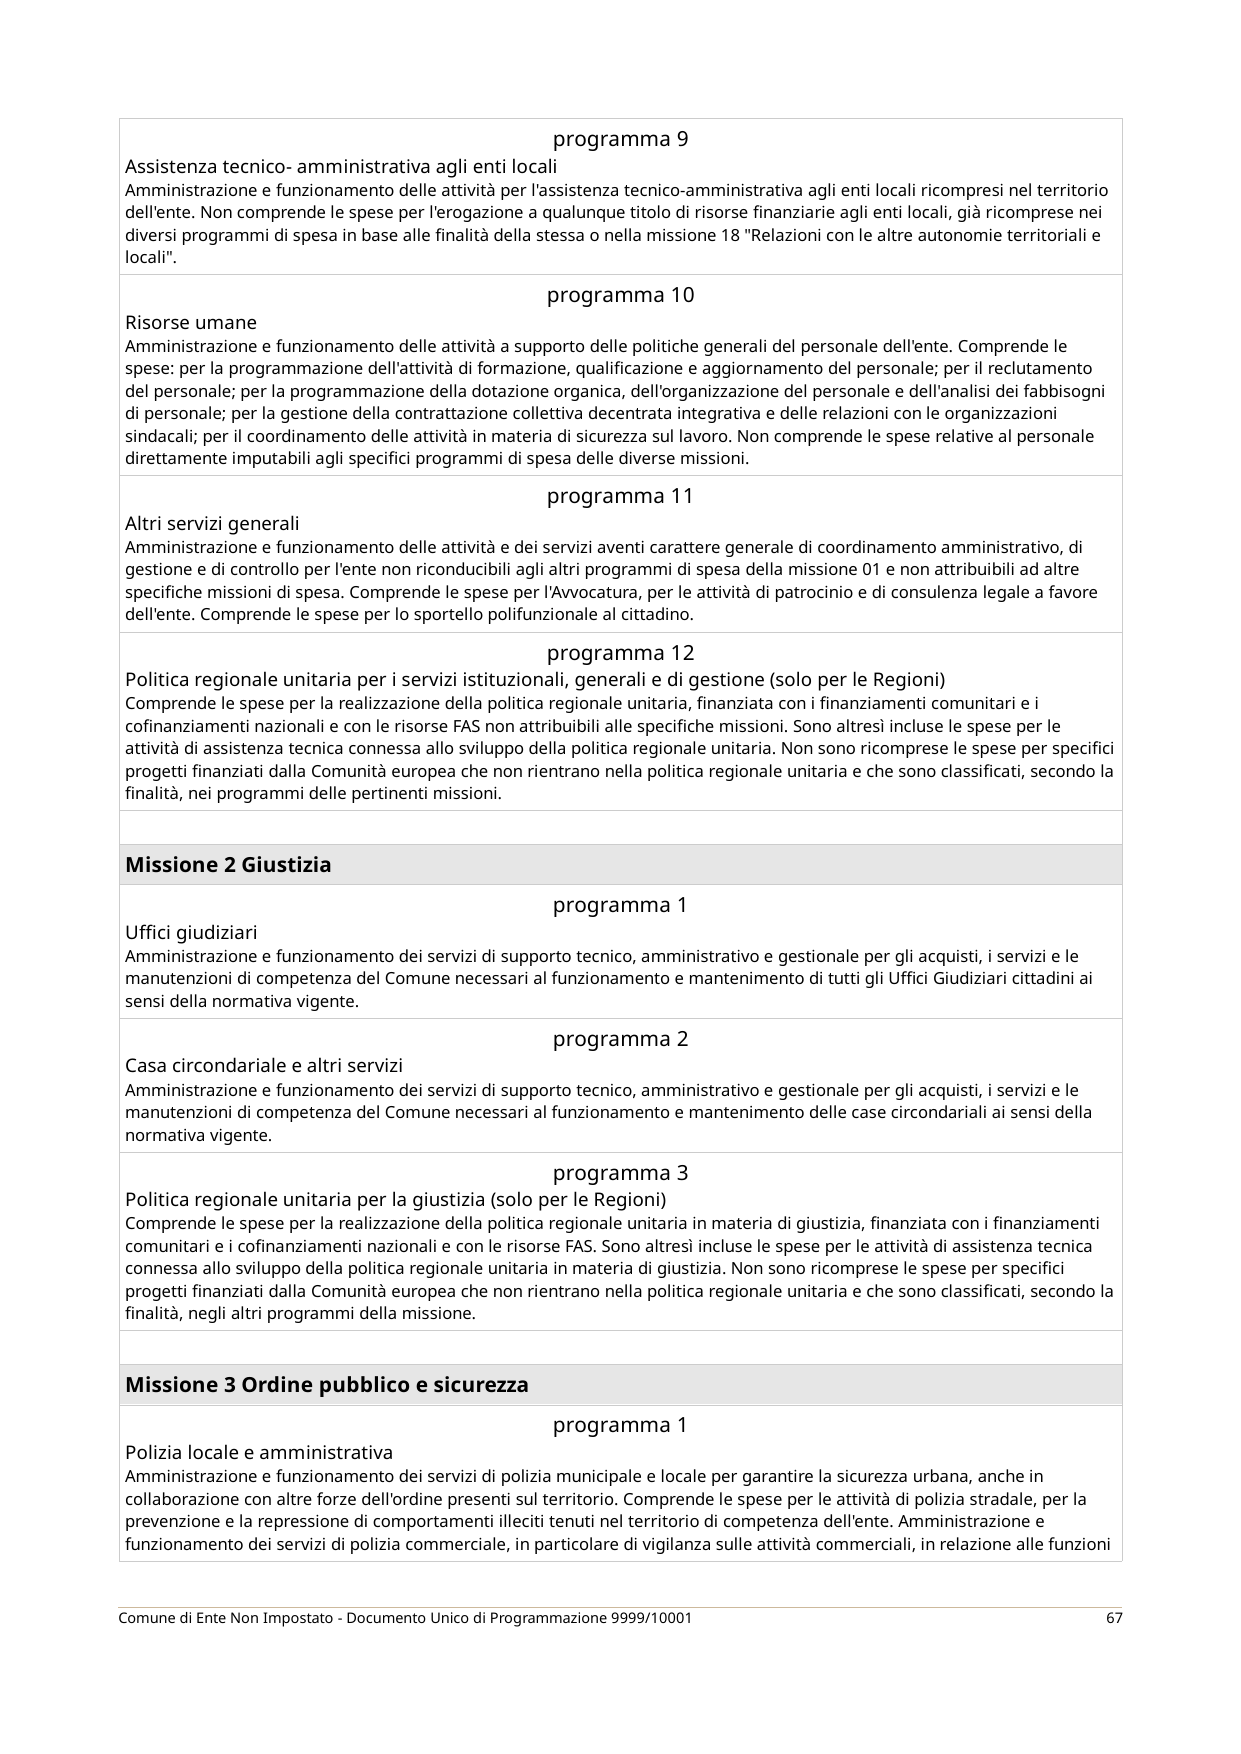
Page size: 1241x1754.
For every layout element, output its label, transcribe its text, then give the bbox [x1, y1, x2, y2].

table_cell programma 2 Casa circondariale e altri servizi Amministrazione e funzionamento dei servizi di supporto tecnico, amministrativo e gestionale per gli acquisti, i servizi e le manutenzioni di competenza del Comune necessari al funzionamento e mantenimento delle case circondariali ai sensi della normativa vigente. [120, 1019, 1122, 1152]
table_cell programma 11 Altri servizi generali Amministrazione e funzionamento delle attività e dei servizi aventi carattere generale di coordinamento amministrativo, di gestione e di controllo per l'ente non riconducibili agli altri programmi di spesa della missione 01 e non attribuibili ad altre specifiche missioni di spesa. Comprende le spese per l'Avvocatura, per le attività di patrocinio e di consulenza legale a favore dell'ente. Comprende le spese per lo sportello polifunzionale al cittadino. [120, 476, 1122, 632]
table_cell Missione 3 Ordine pubblico e sicurezza [120, 1365, 1122, 1404]
table_cell programma 1 Polizia locale e amministrativa Amministrazione e funzionamento dei servizi di polizia municipale e locale per garantire la sicurezza urbana, anche in collaborazione con altre forze dell'ordine presenti sul territorio. Comprende le spese per le attività di polizia stradale, per la prevenzione e la repressione di comportamenti illeciti tenuti nel territorio di competenza dell'ente. Amministrazione e funzionamento dei servizi di polizia commerciale, in particolare di vigilanza sulle attività commerciali, in relazione alle funzioni [120, 1406, 1122, 1561]
table_cell programma 12 Politica regionale unitaria per i servizi istituzionali, generali e di gestione (solo per le Regioni) Comprende le spese per la realizzazione della politica regionale unitaria, finanziata con i finanziamenti comunitari e i cofinanziamenti nazionali e con le risorse FAS non attribuibili alle specifiche missioni. Sono altresì incluse le spese per le attività di assistenza tecnica connessa allo sviluppo della politica regionale unitaria. Non sono ricomprese le spese per specifici progetti finanziati dalla Comunità europea che non rientrano nella politica regionale unitaria e che sono classificati, secondo la finalità, nei programmi delle pertinenti missioni. [120, 633, 1122, 810]
table_cell programma 9 Assistenza tecnico- amministrativa agli enti locali Amministrazione e funzionamento delle attività per l'assistenza tecnico-amministrativa agli enti locali ricompresi nel territorio dell'ente. Non comprende le spese per l'erogazione a qualunque titolo di risorse finanziarie agli enti locali, già ricomprese nei diversi programmi di spesa in base alle finalità della stessa o nella missione 18 "Relazioni con le altre autonomie territoriali e locali". [120, 119, 1122, 274]
table_cell programma 3 Politica regionale unitaria per la giustizia (solo per le Regioni) Comprende le spese per la realizzazione della politica regionale unitaria in materia di giustizia, finanziata con i finanziamenti comunitari e i cofinanziamenti nazionali e con le risorse FAS. Sono altresì incluse le spese per le attività di assistenza tecnica connessa allo sviluppo della politica regionale unitaria in materia di giustizia. Non sono ricomprese le spese per specifici progetti finanziati dalla Comunità europea che non rientrano nella politica regionale unitaria e che sono classificati, secondo la finalità, negli altri programmi della missione. [120, 1153, 1122, 1330]
table_cell programma 10 Risorse umane Amministrazione e funzionamento delle attività a supporto delle politiche generali del personale dell'ente. Comprende le spese: per la programmazione dell'attività di formazione, qualificazione e aggiornamento del personale; per il reclutamento del personale; per la programmazione della dotazione organica, dell'organizzazione del personale e dell'analisi dei fabbisogni di personale; per la gestione della contrattazione collettiva decentrata integrativa e delle relazioni con le organizzazioni sindacali; per il coordinamento delle attività in materia di sicurezza sul lavoro. Non comprende le spese relative al personale direttamente imputabili agli specifici programmi di spesa delle diverse missioni. [120, 275, 1122, 475]
table_cell [120, 811, 1122, 844]
table_cell Missione 2 Giustizia [120, 845, 1122, 884]
table_cell programma 1 Uffici giudiziari Amministrazione e funzionamento dei servizi di supporto tecnico, amministrativo e gestionale per gli acquisti, i servizi e le manutenzioni di competenza del Comune necessari al funzionamento e mantenimento di tutti gli Uffici Giudiziari cittadini ai sensi della normativa vigente. [120, 885, 1122, 1018]
table_cell [120, 1331, 1122, 1364]
